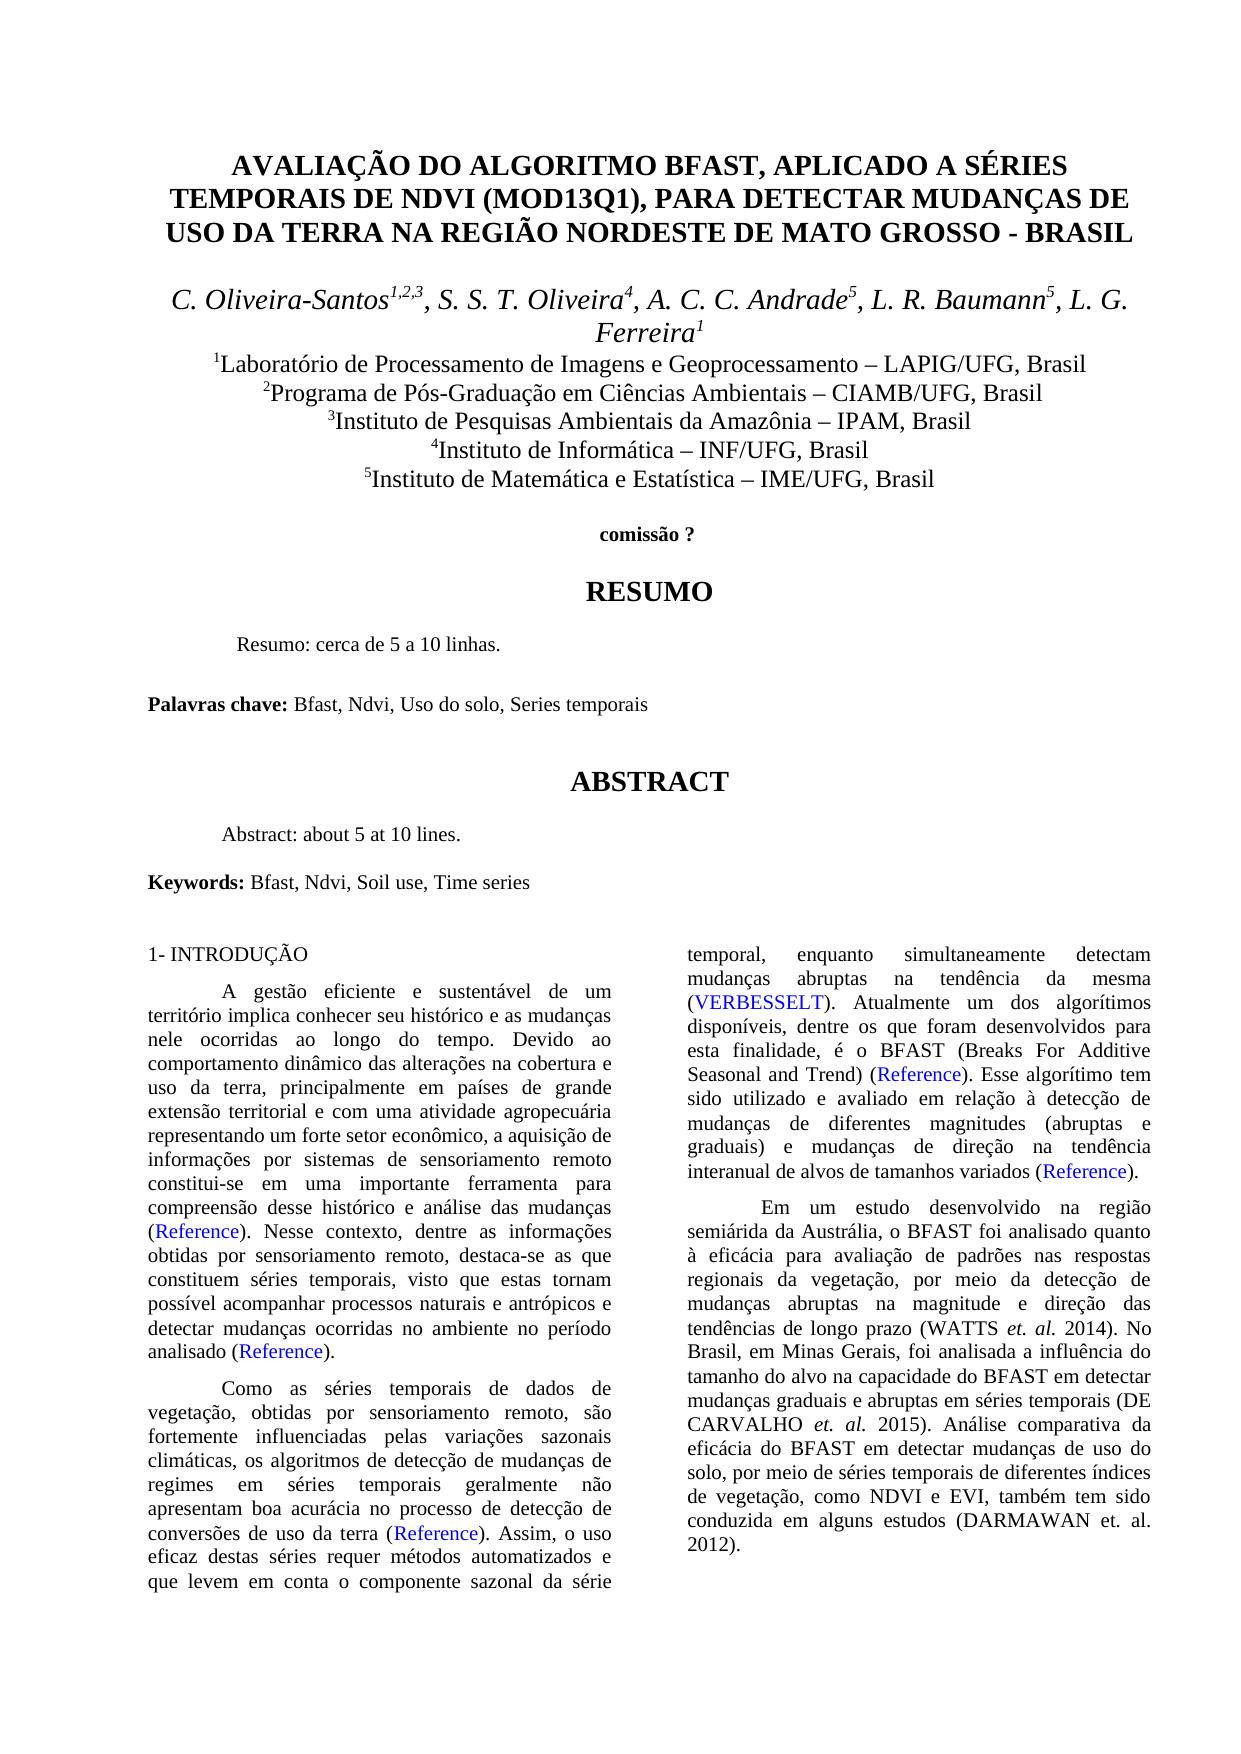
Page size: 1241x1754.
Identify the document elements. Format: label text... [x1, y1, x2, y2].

text AVALIAÇÃO DO ALGORITMO BFAST, APLICADO A SÉRIES TEMPORAIS DE NDVI (MOD13Q1), PARA DETECTAR MUDANÇAS DE USO DA TERRA NA REGIÃO NORDESTE DE MATO GROSSO - BRASIL [148, 148, 1152, 248]
text Palavras chave: Bfast, Ndvi, Uso do solo, Series temporais [148, 692, 1152, 716]
text Resumo: cerca de 5 a 10 linhas. [148, 632, 1152, 656]
subtitle ABSTRACT [148, 764, 1152, 798]
text 3Instituto de Pesquisas Ambientais da Amazônia – IPAM, Brasil [148, 406, 1152, 435]
text C. Oliveira-Santos1,2,3, S. S. T. Oliveira4, A. C. C. Andrade5, L. R. Baumann5, L. G. Ferreira1 [148, 282, 1152, 349]
text 5Instituto de Matemática e Estatística – IME/UFG, Brasil [148, 464, 1152, 493]
text 1- INTRODUÇÃO [148, 942, 612, 966]
text 1Laboratório de Processamento de Imagens e Geoprocessamento – LAPIG/UFG, Brasil [148, 349, 1152, 378]
text Abstract: about 5 at 10 lines. [148, 822, 1152, 846]
text Como as séries temporais de dados de vegetação, obtidas por sensoriamento remoto, são fortemente influenciadas pelas variações sazonais climáticas, os algoritmos de detecção de mudanças de regimes em séries temporais geralmente não apresentam boa acurácia no processo de detecção de conversões de uso da terra (Reference). Assim, o uso eficaz destas séries requer métodos automatizados e que levem em conta o componente sazonal da série [148, 1376, 612, 1593]
text A gestão eficiente e sustentável de um território implica conhecer seu histórico e as mudanças nele ocorridas ao longo do tempo. Devido ao comportamento dinâmico das alterações na cobertura e uso da terra, principalmente em países de grande extensão territorial e com uma atividade agropecuária representando um forte setor econômico, a aquisição de informações por sistemas de sensoriamento remoto constitui-se em uma importante ferramenta para compreensão desse histórico e análise das mudanças (Reference). Nesse contexto, dentre as informações obtidas por sensoriamento remoto, destaca-se as que constituem séries temporais, visto que estas tornam possível acompanhar processos naturais e antrópicos e detectar mudanças ocorridas no ambiente no período analisado (Reference). [148, 978, 612, 1363]
text Em um estudo desenvolvido na região semiárida da Austrália, o BFAST foi analisado quanto à eficácia para avaliação de padrões nas respostas regionais da vegetação, por meio da detecção de mudanças abruptas na magnitude e direção das tendências de longo prazo (WATTS et. al. 2014). No Brasil, em Minas Gerais, foi analisada a influência do tamanho do alvo na capacidade do BFAST em detectar mudanças graduais e abruptas em séries temporais (DE CARVALHO et. al. 2015). Análise comparativa da eficácia do BFAST em detectar mudanças de uso do solo, por meio de séries temporais de diferentes índices de vegetação, como NDVI e EVI, também tem sido conduzida em alguns estudos (DARMAWAN et. al. 2012). [687, 1195, 1152, 1556]
text temporal, enquanto simultaneamente detectam mudanças abruptas na tendência da mesma (VERBESSELT). Atualmente um dos algorítimos disponíveis, dentre os que foram desenvolvidos para esta finalidade, é o BFAST (Breaks For Additive Seasonal and Trend) (Reference). Esse algorítimo tem sido utilizado e avaliado em relação à detecção de mudanças de diferentes magnitudes (abruptas e graduais) e mudanças de direção na tendência interanual de alvos de tamanhos variados (Reference). [687, 942, 1152, 1183]
text Keywords: Bfast, Ndvi, Soil use, Time series [148, 870, 1152, 894]
text 2Programa de Pós-Graduação em Ciências Ambientais – CIAMB/UFG, Brasil [148, 378, 1152, 406]
text 4Instituto de Informática – INF/UFG, Brasil [148, 435, 1152, 464]
subtitle RESUMO [148, 574, 1152, 608]
text comissão ? [148, 521, 1152, 546]
